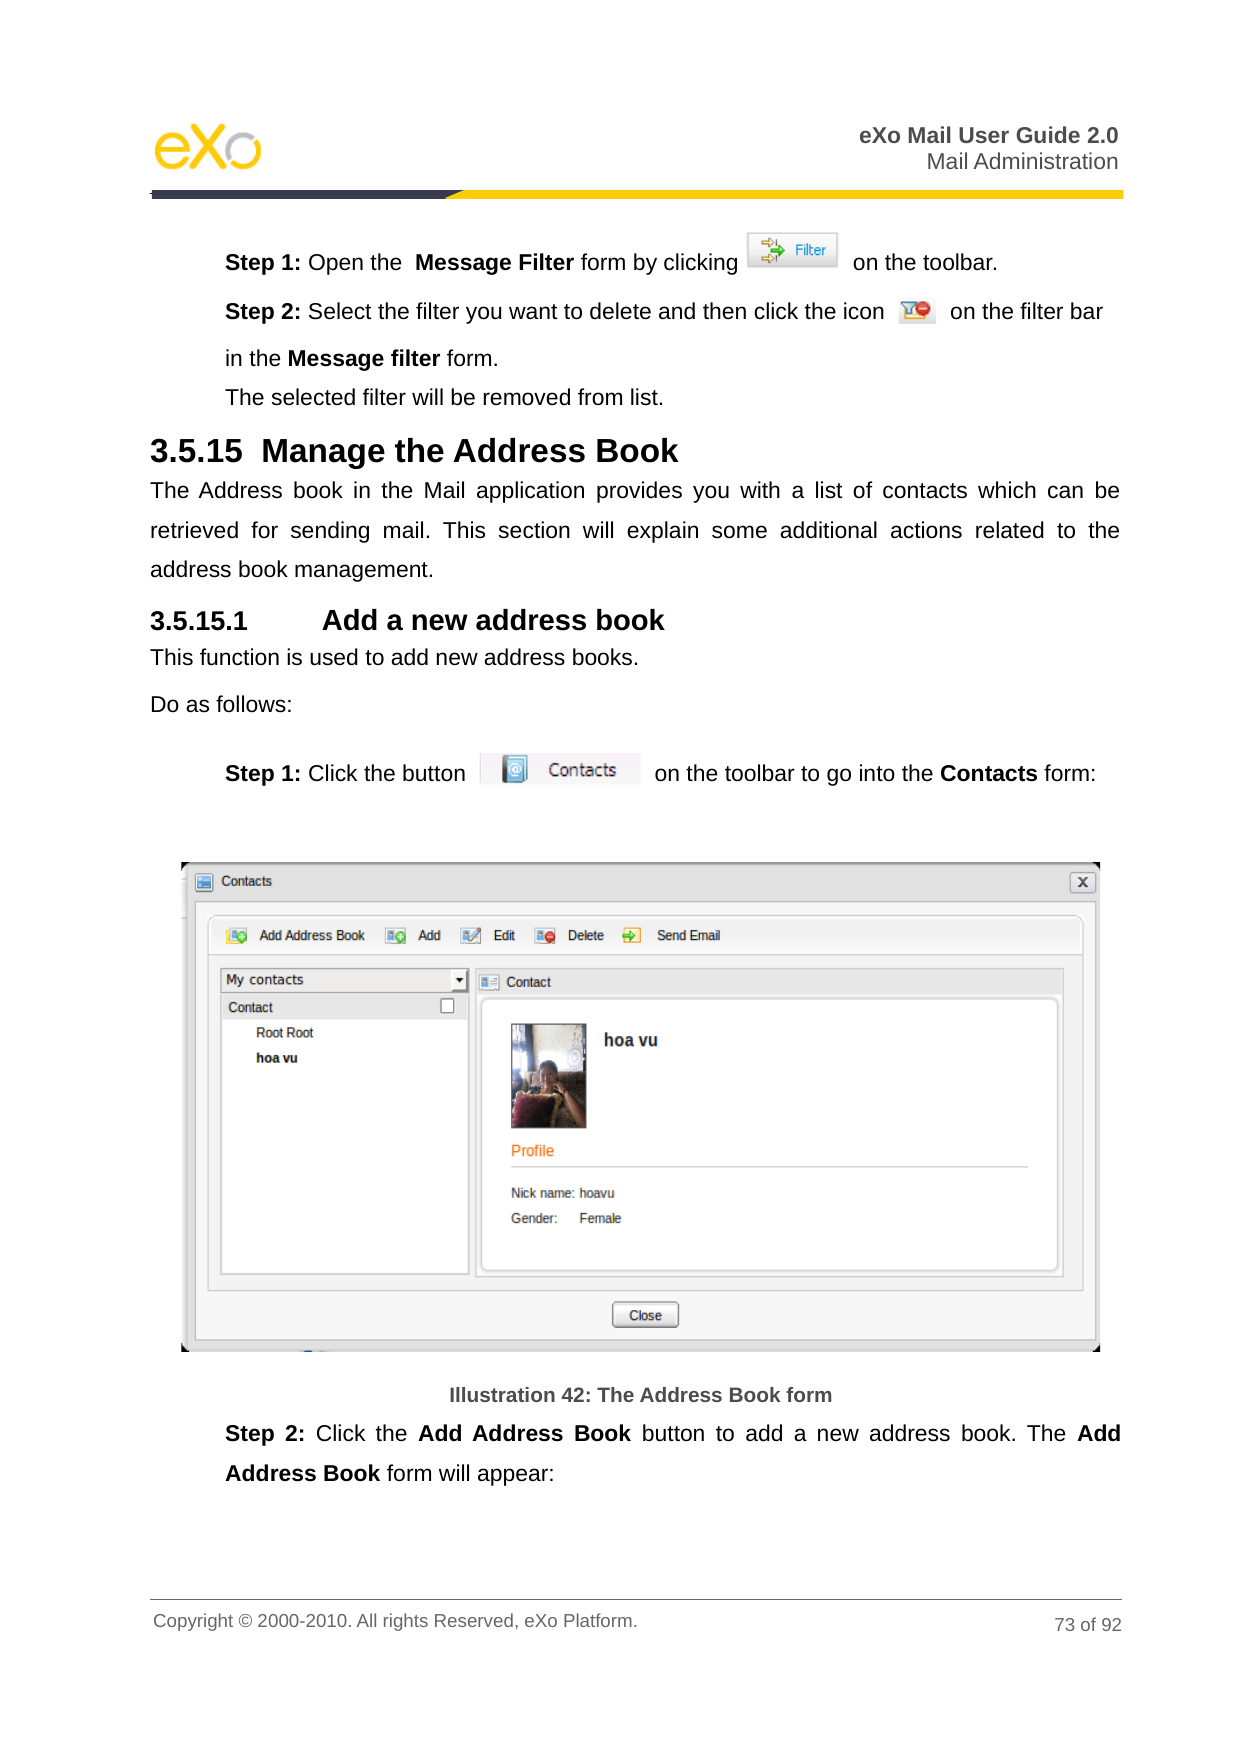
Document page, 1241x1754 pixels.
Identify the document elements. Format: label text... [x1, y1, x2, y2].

text The Address book in the Mail application provides you with a list of contacts which can be retrieved for sending mail. This section will explain some additional actions related to the address book management. [150, 477, 1122, 582]
list Step 1: Open the Message Filter form by clicking on the toolbar. [187, 223, 1122, 277]
text This function is used to add new address books. [150, 644, 1122, 670]
picture [479, 753, 641, 788]
picture [181, 862, 1101, 1352]
list Step 1: Click the button on the toolbar to go into the Contacts form: [187, 746, 1122, 795]
list Illustration 42: The Address Book form [180, 1352, 1101, 1407]
subtitle Manage the Address Book [150, 431, 1122, 469]
subtitle Add a new address book [150, 603, 1122, 637]
picture [155, 123, 262, 170]
picture [746, 231, 839, 270]
list Step 2: Click the Add Address Book button to add a new address book. The Add Address Book form will appear: [180, 823, 1122, 1486]
picture [898, 297, 937, 324]
text Do as follows: [150, 691, 1122, 717]
list Step 2: Select the filter you want to delete and then click the icon on the filter bar in the Message filter form. [187, 290, 1122, 371]
picture [151, 190, 1124, 199]
list The selected filter will be removed from list. [187, 384, 1122, 411]
